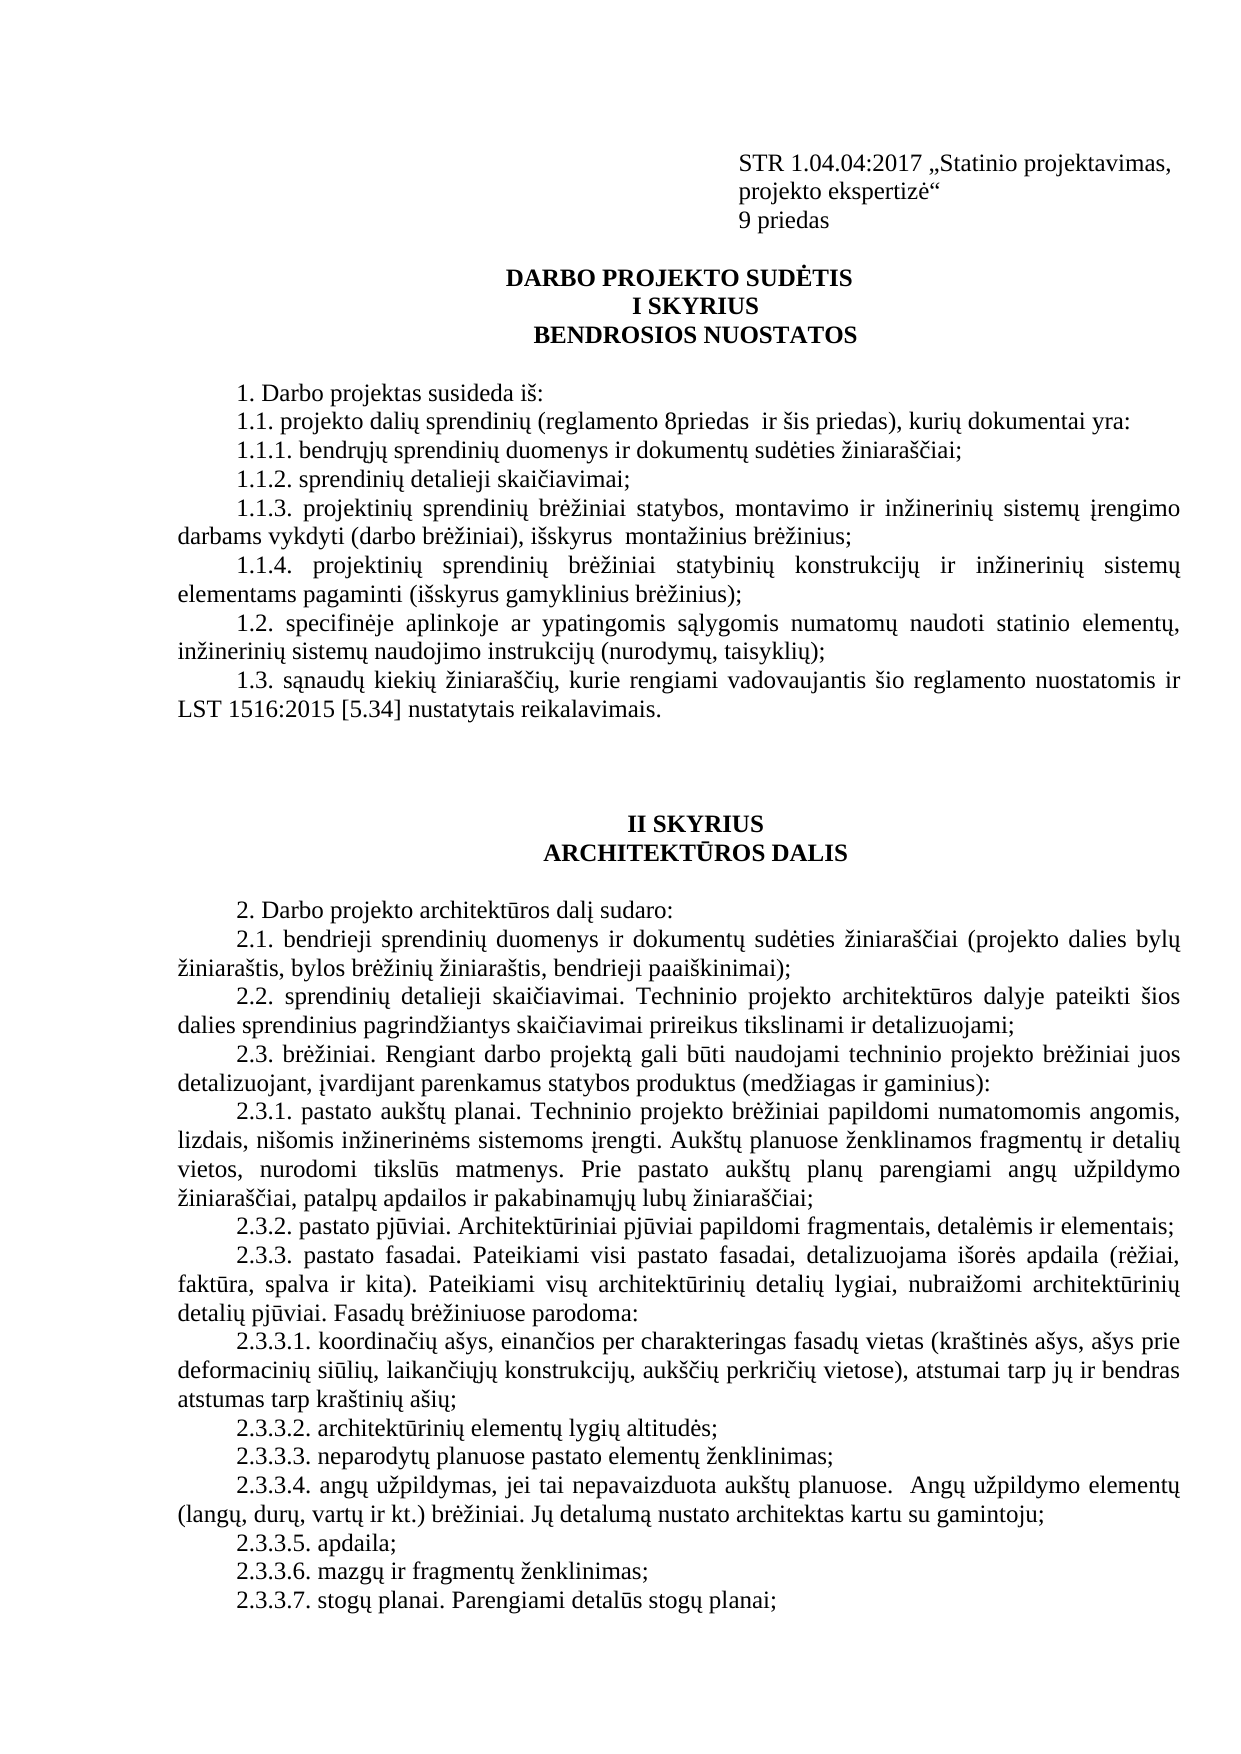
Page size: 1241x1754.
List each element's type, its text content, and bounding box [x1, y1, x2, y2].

text 2.2. sprendinių detalieji skaičiavimai. Techninio projekto architektūros dalyje pateikti šios dalies sprendinius pagrindžiantys skaičiavimai prireikus tikslinami ir detalizuojami; [177, 981, 1181, 1039]
text 1.3. sąnaudų kiekių žiniaraščių, kurie rengiami vadovaujantis šio reglamento nuostatomis ir LST 1516:2015 [5.34] nustatytais reikalavimais. [177, 665, 1181, 723]
text 9 priedas [177, 205, 1181, 234]
text 2.1. bendrieji sprendinių duomenys ir dokumentų sudėties žiniaraščiai (projekto dalies bylų žiniaraštis, bylos brėžinių žiniaraštis, bendrieji paaiškinimai); [177, 924, 1181, 981]
text 1.1.1. bendrųjų sprendinių duomenys ir dokumentų sudėties žiniaraščiai; [177, 435, 1181, 464]
text 2.3.3.4. angų užpildymas, jei tai nepavaizduota aukštų planuose. Angų užpildymo elementų (langų, durų, vartų ir kt.) brėžiniai. Jų detalumą nustato architektas kartu su gamintoju; [177, 1470, 1181, 1528]
text 1.1.4. projektinių sprendinių brėžiniai statybinių konstrukcijų ir inžinerinių sistemų elementams pagaminti (išskyrus gamyklinius brėžinius); [177, 550, 1181, 608]
text ARCHITEKTŪROS DALIS [177, 838, 1181, 866]
text 1.1.2. sprendinių detalieji skaičiavimai; [177, 464, 1181, 493]
text 2.3.3.7. stogų planai. Parengiami detalūs stogų planai; [177, 1585, 1181, 1614]
text 2.3.3.2. architektūrinių elementų lygių altitudės; [177, 1413, 1181, 1441]
text 1.1. projekto dalių sprendinių (reglamento 8priedas ir šis priedas), kurių dokumentai yra: [177, 406, 1181, 435]
text 2. Darbo projekto architektūros dalį sudaro: [177, 895, 1181, 924]
text 2.3.3.5. apdaila; [177, 1528, 1181, 1556]
text 2.3.3.6. mazgų ir fragmentų ženklinimas; [177, 1556, 1181, 1585]
text I SKYRIUS [177, 291, 1181, 320]
text 2.3. brėžiniai. Rengiant darbo projektą gali būti naudojami techninio projekto brėžiniai juos detalizuojant, įvardijant parenkamus statybos produktus (medžiagas ir gaminius): [177, 1039, 1181, 1096]
text 1.1.3. projektinių sprendinių brėžiniai statybos, montavimo ir inžinerinių sistemų įrengimo darbams vykdyti (darbo brėžiniai), išskyrus montažinius brėžinius; [177, 493, 1181, 550]
text STR 1.04.04:2017 „Statinio projektavimas, projekto ekspertizė“ [738, 148, 1181, 205]
text 2.3.3.3. neparodytų planuose pastato elementų ženklinimas; [177, 1441, 1181, 1470]
text 1. Darbo projektas susideda iš: [177, 378, 1181, 406]
text 1.2. specifinėje aplinkoje ar ypatingomis sąlygomis numatomų naudoti statinio elementų, inžinerinių sistemų naudojimo instrukcijų (nurodymų, taisyklių); [177, 608, 1181, 665]
text II SKYRIUS [177, 809, 1181, 838]
text DARBO PROJEKTO SUDĖTIS [177, 263, 1181, 291]
text 2.3.3.1. koordinačių ašys, einančios per charakteringas fasadų vietas (kraštinės ašys, ašys prie deformacinių siūlių, laikančiųjų konstrukcijų, aukščių perkričių vietose), atstumai tarp jų ir bendras atstumas tarp kraštinių ašių; [177, 1326, 1181, 1413]
text 2.3.3. pastato fasadai. Pateikiami visi pastato fasadai, detalizuojama išorės apdaila (rėžiai, faktūra, spalva ir kita). Pateikiami visų architektūrinių detalių lygiai, nubraižomi architektūrinių detalių pjūviai. Fasadų brėžiniuose parodoma: [177, 1240, 1181, 1326]
text 2.3.2. pastato pjūviai. Architektūriniai pjūviai papildomi fragmentais, detalėmis ir elementais; [177, 1211, 1181, 1240]
text BENDROSIOS NUOSTATOS [177, 320, 1181, 349]
text 2.3.1. pastato aukštų planai. Techninio projekto brėžiniai papildomi numatomomis angomis, lizdais, nišomis inžinerinėms sistemoms įrengti. Aukštų planuose ženklinamos fragmentų ir detalių vietos, nurodomi tikslūs matmenys. Prie pastato aukštų planų parengiami angų užpildymo žiniaraščiai, patalpų apdailos ir pakabinamųjų lubų žiniaraščiai; [177, 1096, 1181, 1211]
